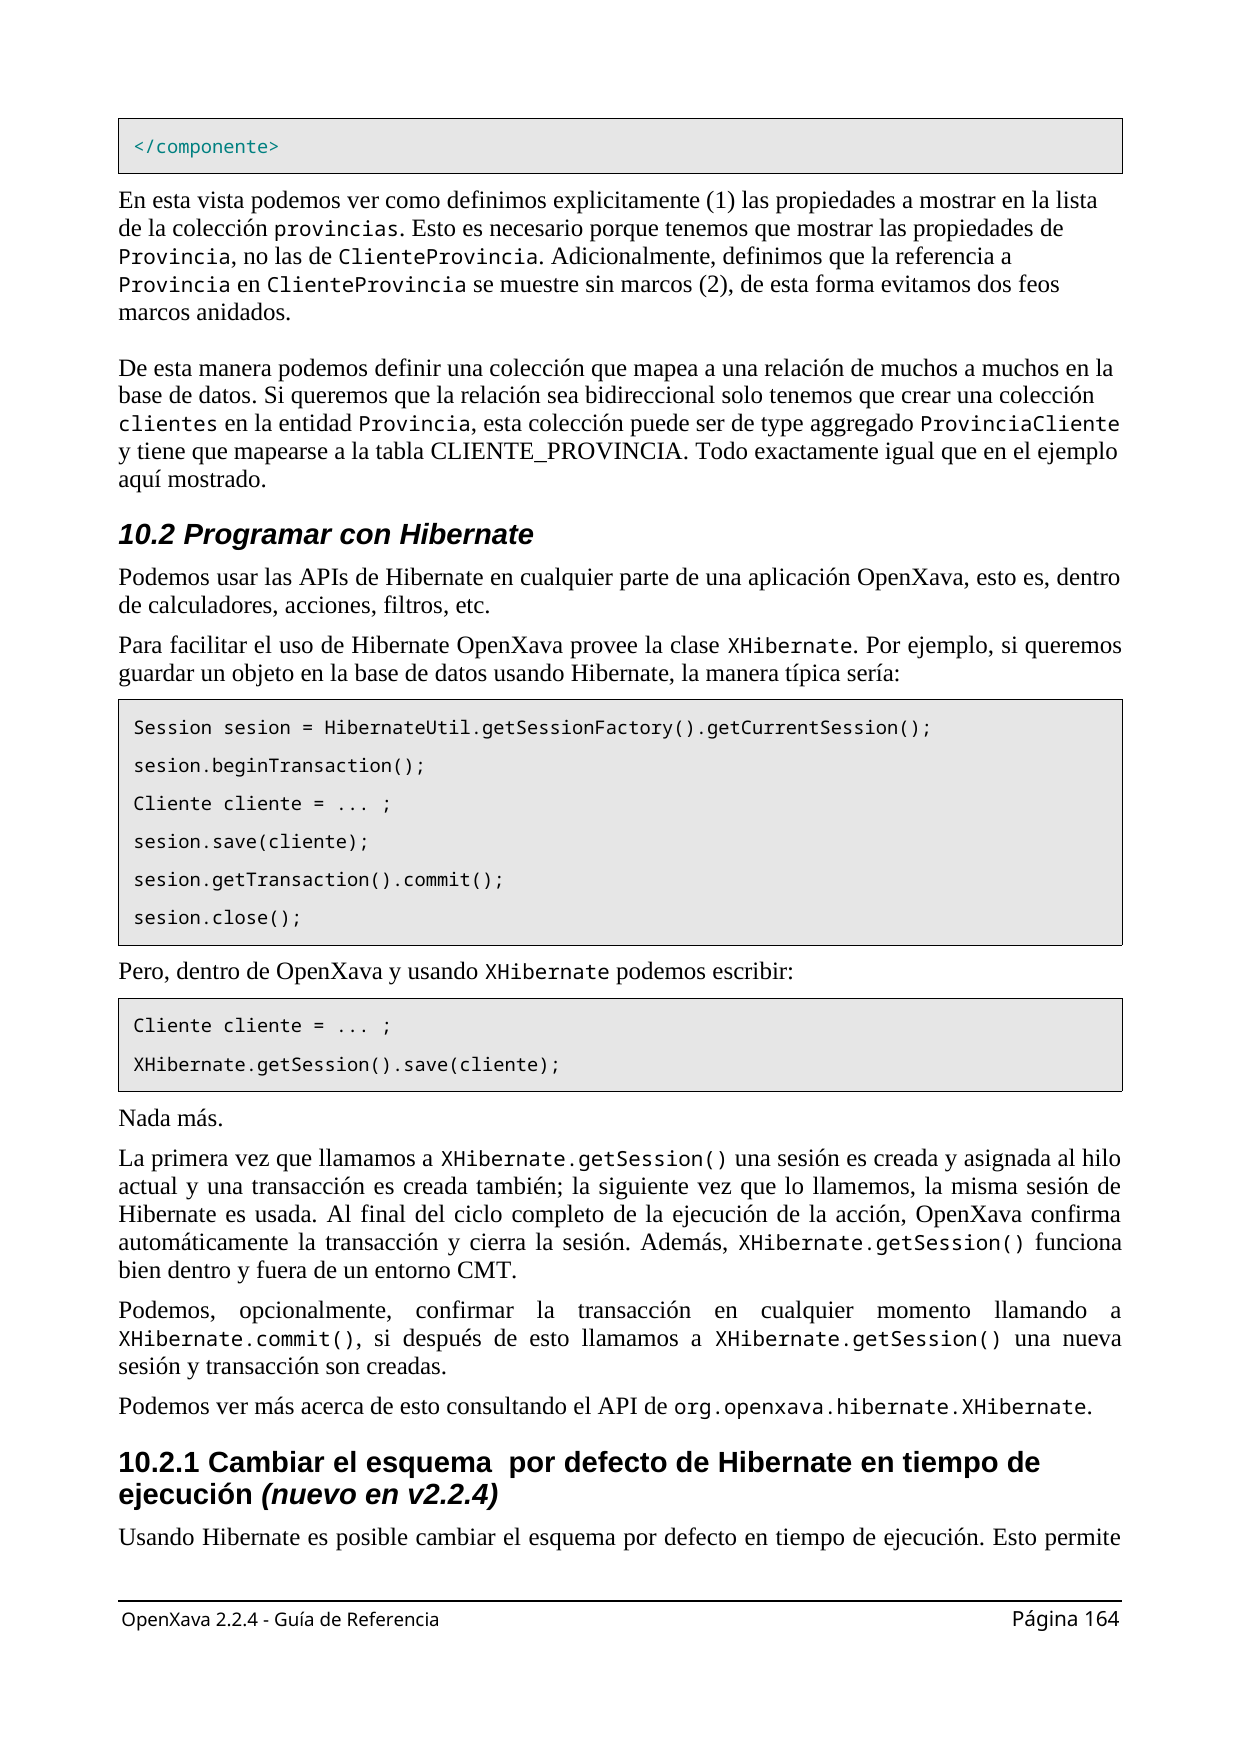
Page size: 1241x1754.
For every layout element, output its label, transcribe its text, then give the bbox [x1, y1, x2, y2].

text Cliente cliente = ... ; [119, 999, 1122, 1036]
subtitle Programar con Hibernate [118, 518, 1122, 551]
text Session sesion = HibernateUtil.getSessionFactory().getCurrentSession(); [119, 700, 1122, 737]
text Pero, dentro de OpenXava y usando XHibernate podemos escribir: [118, 957, 1122, 986]
text XHibernate.getSession().save(cliente); [119, 1036, 1122, 1091]
text En esta vista podemos ver como definimos explicitamente (1) las propiedades a mostrar en la lista de la colección provincias. Esto es necesario porque tenemos que mostrar las propiedades de Provincia, no las de ClienteProvincia. Adicionalmente, definimos que la referencia a Provincia en ClienteProvincia se muestre sin marcos (2), de esta forma evitamos dos feos marcos anidados. [118, 186, 1122, 326]
text Usando Hibernate es posible cambiar el esquema por defecto en tiempo de ejecución. Esto permite [118, 1523, 1122, 1551]
text sesion.beginTransaction(); [119, 737, 1122, 775]
text La primera vez que llamamos a XHibernate.getSession() una sesión es creada y asignada al hilo actual y una transacción es creada también; la siguiente vez que lo llamemos, la misma sesión de Hibernate es usada. Al final del ciclo completo de la ejecución de la acción, OpenXava confirma automáticamente la transacción y cierra la sesión. Además, XHibernate.getSession() funciona bien dentro y fuera de un entorno CMT. [118, 1144, 1122, 1284]
text Podemos, opcionalmente, confirmar la transacción en cualquier momento llamando a XHibernate.commit(), si después de esto llamamos a XHibernate.getSession() una nueva sesión y transacción son creadas. [118, 1296, 1122, 1380]
text sesion.getTransaction().commit(); [119, 851, 1122, 889]
text sesion.close(); [119, 889, 1122, 945]
subtitle Cambiar el esquema por defecto de Hibernate en tiempo de ejecución (nuevo en v2.2.4) [118, 1446, 1122, 1511]
text sesion.save(cliente); [119, 813, 1122, 851]
text De esta manera podemos definir una colección que mapea a una relación de muchos a muchos en la base de datos. Si queremos que la relación sea bidireccional solo tenemos que crear una colección clientes en la entidad Provincia, esta colección puede ser de type aggregado ProvinciaCliente y tiene que mapearse a la tabla CLIENTE_PROVINCIA. Todo exactamente igual que en el ejemplo aquí mostrado. [118, 354, 1122, 493]
text Podemos ver más acerca de esto consultando el API de org.openxava.hibernate.XHibernate. [118, 1392, 1122, 1421]
text Nada más. [118, 1104, 1122, 1132]
text Para facilitar el uso de Hibernate OpenXava provee la clase XHibernate. Por ejemplo, si queremos guardar un objeto en la base de datos usando Hibernate, la manera típica sería: [118, 631, 1122, 687]
text Podemos usar las APIs de Hibernate en cualquier parte de una aplicación OpenXava, esto es, dentro de calculadores, acciones, filtros, etc. [118, 563, 1122, 618]
text Cliente cliente = ... ; [119, 775, 1122, 813]
text </componente> [119, 119, 1122, 173]
